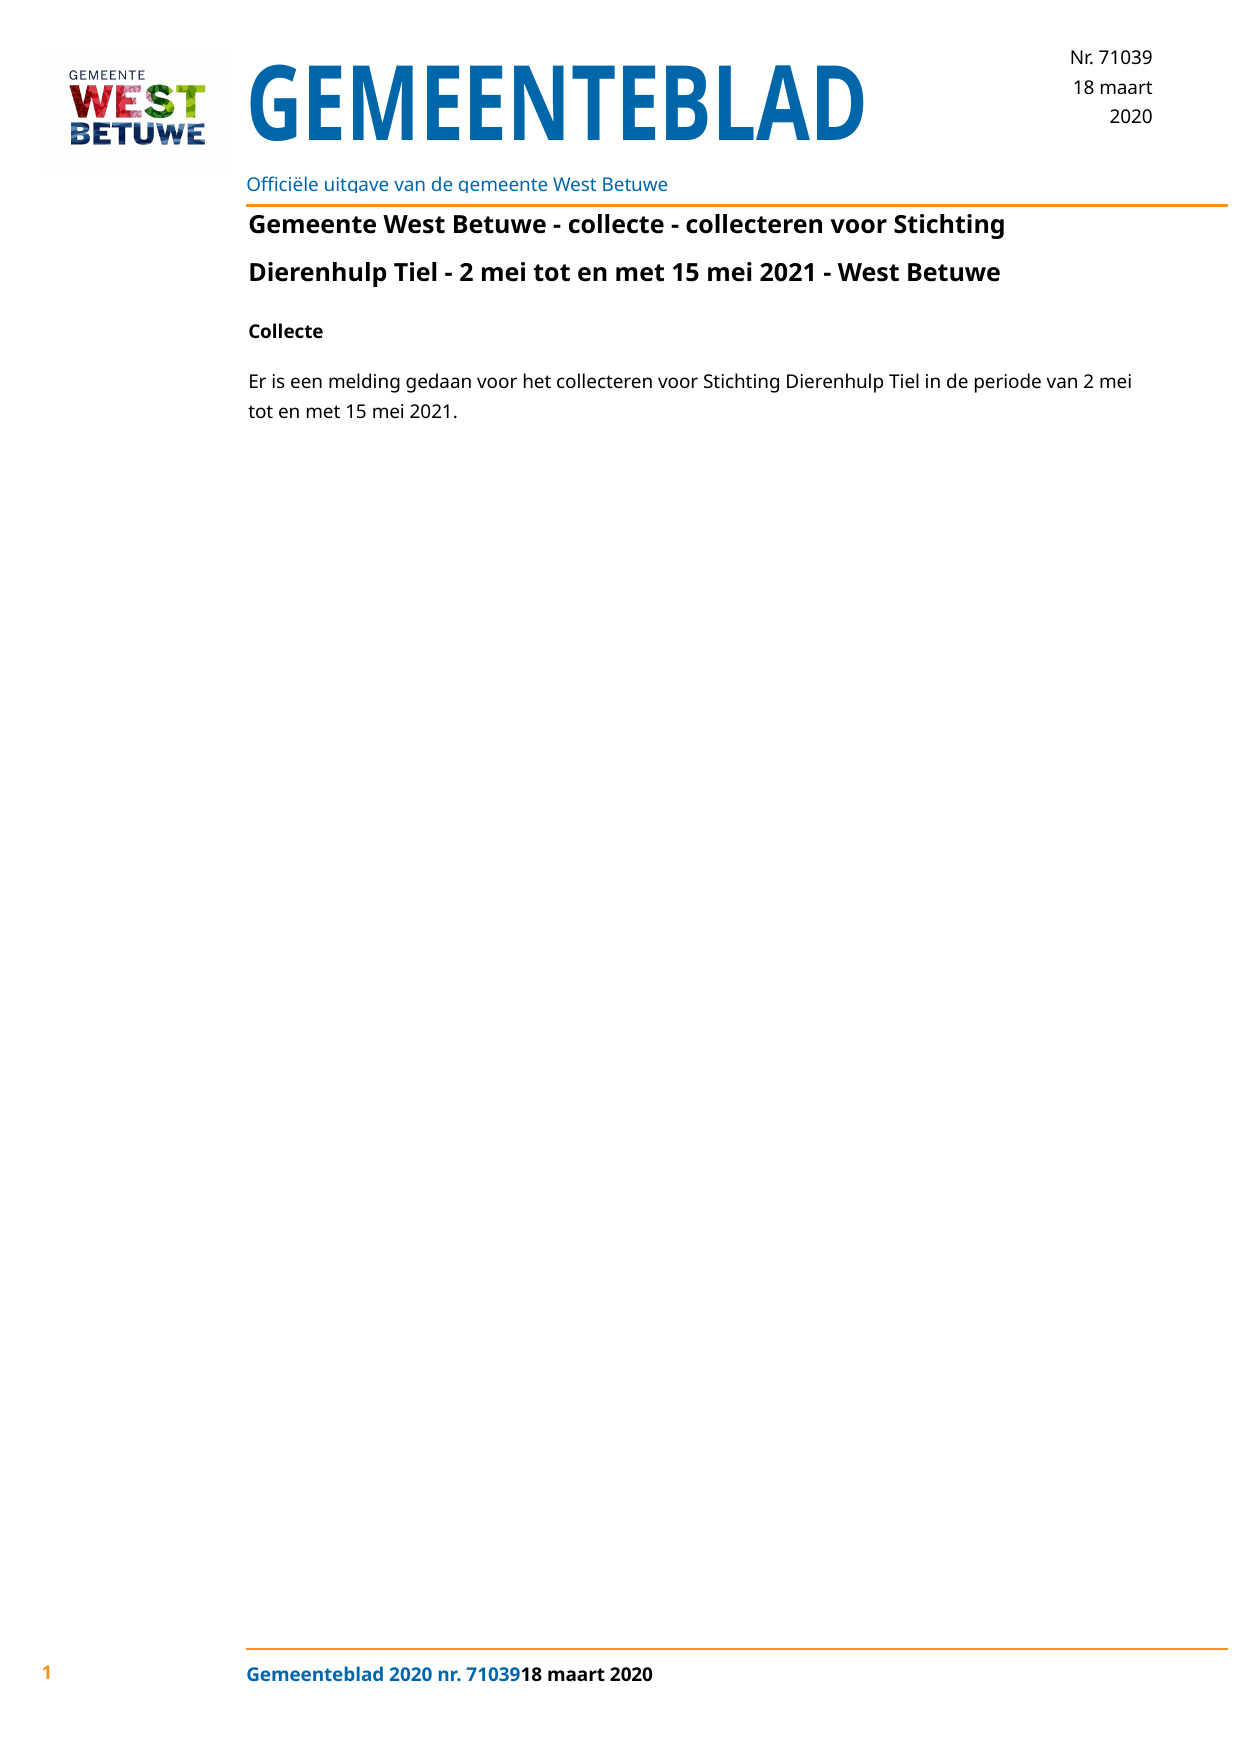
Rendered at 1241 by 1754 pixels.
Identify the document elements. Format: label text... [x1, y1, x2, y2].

picture [41, 47, 231, 172]
text Collecte [248, 318, 1152, 344]
text Gemeente West Betuwe - collecte - collecteren voor Stichting Dierenhulp Tiel - 2 mei tot en met 15 mei 2021 - West Betuwe [248, 207, 1152, 288]
text Er is een melding gedaan voor het collecteren voor Stichting Dierenhulp Tiel in de periode van 2 mei tot en met 15 mei 2021. [248, 368, 1152, 424]
